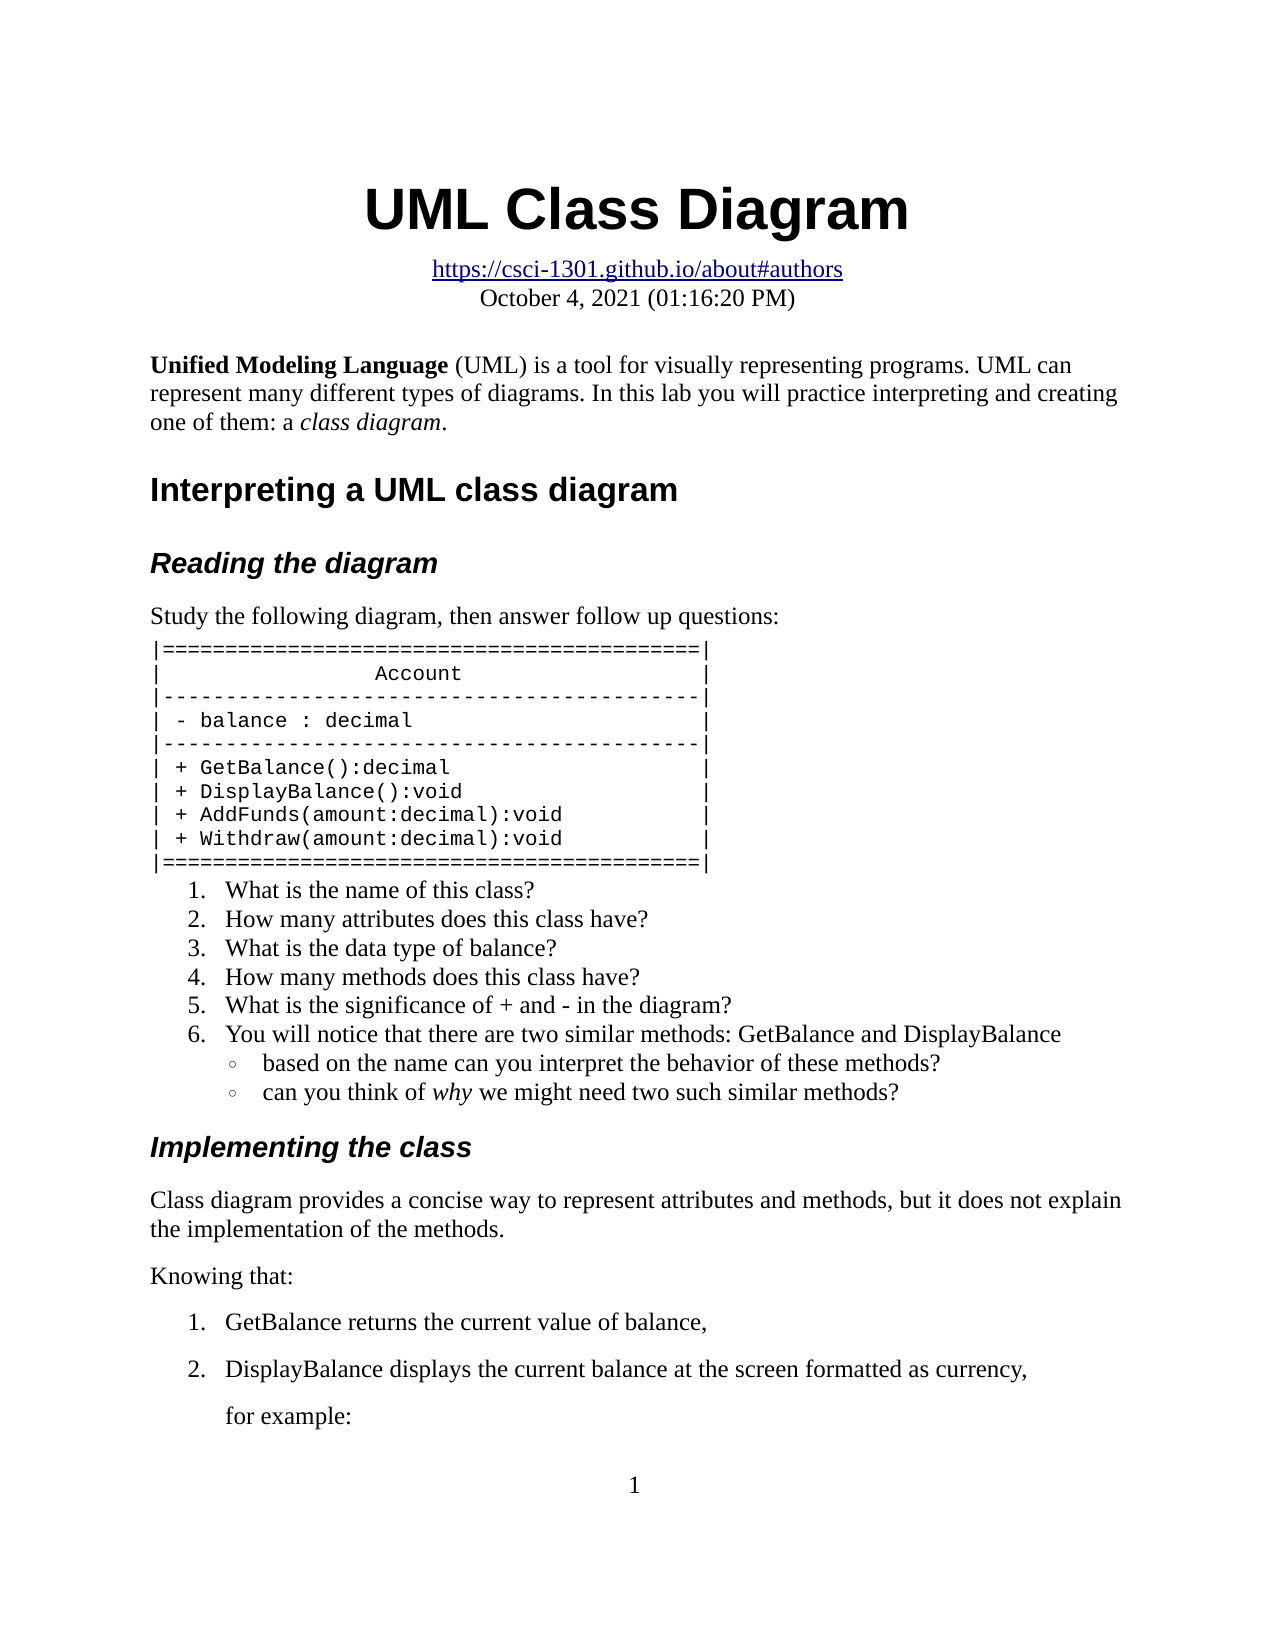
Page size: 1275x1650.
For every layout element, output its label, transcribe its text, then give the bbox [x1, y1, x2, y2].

text | + GetBalance():decimal | [150, 757, 1125, 781]
text https://csci-1301.github.io/about#authors [150, 254, 1125, 283]
text | + DisplayBalance():void | [150, 781, 1125, 804]
list What is the data type of balance? [187, 933, 1125, 962]
list GetBalance returns the current value of balance, [187, 1307, 1125, 1336]
text |-------------------------------------------| [150, 686, 1125, 710]
list can you think of why we might need two such similar methods? [225, 1077, 1125, 1105]
list DisplayBalance displays the current balance at the screen formatted as currency, [187, 1354, 1125, 1383]
text |-------------------------------------------| [150, 733, 1125, 757]
text |===========================================| [150, 639, 1125, 662]
text Knowing that: [150, 1261, 1125, 1289]
text October 4, 2021 (01:16:20 PM) [150, 283, 1125, 312]
list How many attributes does this class have? [187, 904, 1125, 933]
text | - balance : decimal | [150, 710, 1125, 733]
text | Account | [150, 662, 1125, 686]
text | + AddFunds(amount:decimal):void | [150, 804, 1125, 828]
list How many methods does this class have? [187, 962, 1125, 990]
text Unified Modeling Language (UML) is a tool for visually representing programs. UML can represent many different types of diagrams. In this lab you will practice interpreting and creating one of them: a class diagram. [150, 350, 1125, 436]
list based on the name can you interpret the behavior of these methods? [225, 1048, 1125, 1077]
text | + Withdraw(amount:decimal):void | [150, 828, 1125, 852]
text |===========================================| [150, 852, 1125, 875]
list for example: [187, 1401, 1125, 1429]
text Class diagram provides a concise way to represent attributes and methods, but it does not explain the implementation of the methods. [150, 1185, 1125, 1243]
list What is the significance of + and - in the diagram? [187, 990, 1125, 1019]
text Study the following diagram, then answer follow up questions: [150, 601, 1125, 630]
title UML Class Diagram [150, 175, 1125, 242]
subtitle Implementing the class [150, 1130, 1125, 1164]
subtitle Reading the diagram [150, 546, 1125, 580]
subtitle Interpreting a UML class diagram [150, 470, 1125, 509]
list What is the name of this class? [187, 875, 1125, 904]
list You will notice that there are two similar methods: GetBalance and DisplayBalance [187, 1019, 1125, 1048]
